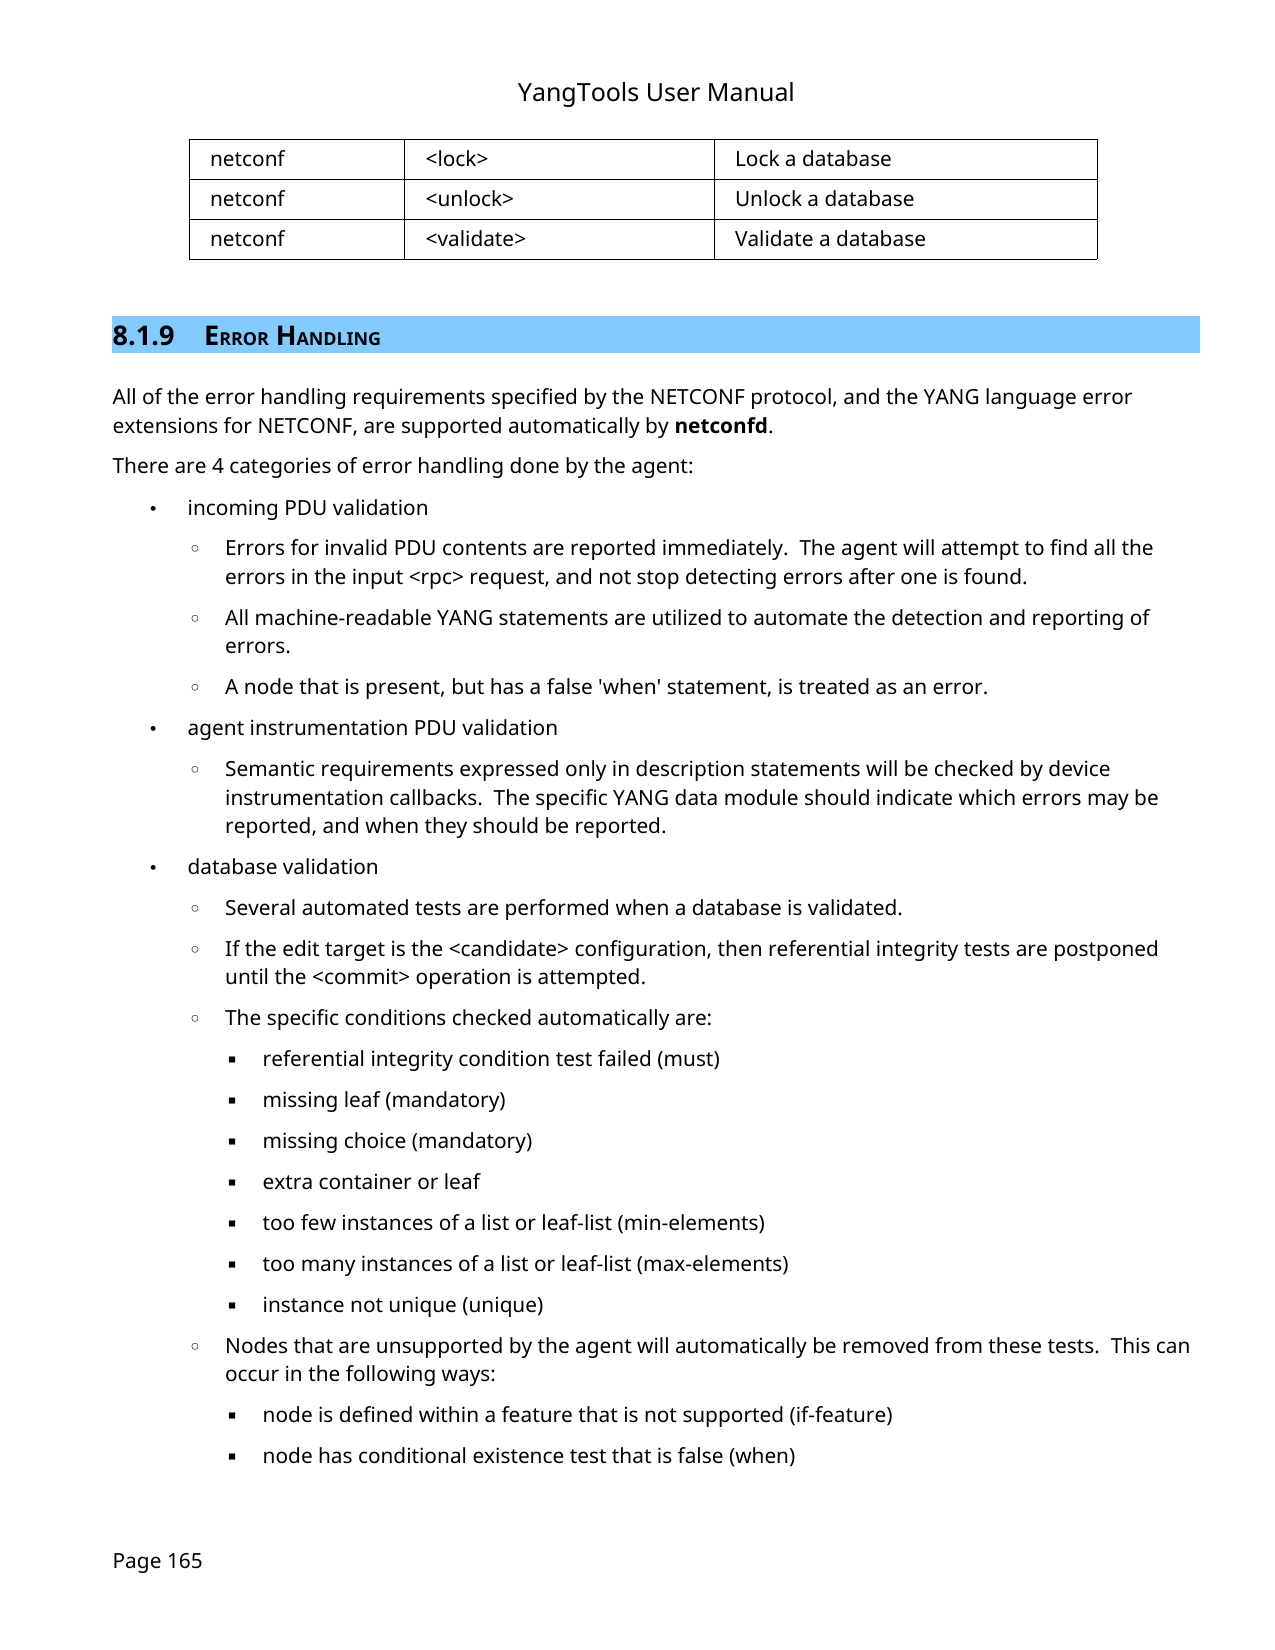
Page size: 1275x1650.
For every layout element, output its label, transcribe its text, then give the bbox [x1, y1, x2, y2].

list incoming PDU validation [150, 493, 1200, 521]
table_cell netconf [190, 180, 404, 218]
text There are 4 categories of error handling done by the agent: [112, 452, 1200, 480]
table_cell netconf [190, 220, 404, 258]
list referential integrity condition test failed (must) [225, 1044, 1200, 1073]
table_cell <validate> [405, 220, 714, 258]
list agent instrumentation PDU validation [150, 713, 1200, 742]
table_cell netconf [190, 140, 404, 178]
table_cell <unlock> [405, 180, 714, 218]
list node has conditional existence test that is false (when) [225, 1441, 1200, 1469]
list Several automated tests are performed when a database is validated. [187, 893, 1200, 921]
text All of the error handling requirements specified by the NETCONF protocol, and the YANG language error extensions for NETCONF, are supported automatically by netconfd. [112, 382, 1200, 439]
list Nodes that are unsupported by the agent will automatically be removed from these tests. This can occur in the following ways: [187, 1331, 1200, 1388]
list Semantic requirements expressed only in description statements will be checked by device instrumentation callbacks. The specific YANG data module should indicate which errors may be reported, and when they should be reported. [187, 754, 1200, 839]
list missing choice (mandatory) [225, 1126, 1200, 1154]
table_cell Lock a database [715, 140, 1097, 178]
table_cell Validate a database [715, 220, 1097, 258]
list instance not unique (unique) [225, 1290, 1200, 1318]
list missing leaf (mandatory) [225, 1085, 1200, 1113]
subtitle Error Handling [112, 316, 1200, 353]
list All machine-readable YANG statements are utilized to automate the detection and reporting of errors. [187, 603, 1200, 660]
list The specific conditions checked automatically are: [187, 1003, 1200, 1032]
list too many instances of a list or leaf-list (max-elements) [225, 1249, 1200, 1277]
list database validation [150, 852, 1200, 880]
list extra container or leaf [225, 1167, 1200, 1195]
list A node that is present, but has a false 'when' statement, is treated as an error. [187, 672, 1200, 701]
table_cell Unlock a database [715, 180, 1097, 218]
list too few instances of a list or leaf-list (min-elements) [225, 1208, 1200, 1236]
table_cell <lock> [405, 140, 714, 178]
list Errors for invalid PDU contents are reported immediately. The agent will attempt to find all the errors in the input <rpc> request, and not stop detecting errors after one is found. [187, 533, 1200, 590]
list If the edit target is the <candidate> configuration, then referential integrity tests are postponed until the <commit> operation is attempted. [187, 934, 1200, 991]
list node is defined within a feature that is not supported (if-feature) [225, 1400, 1200, 1428]
